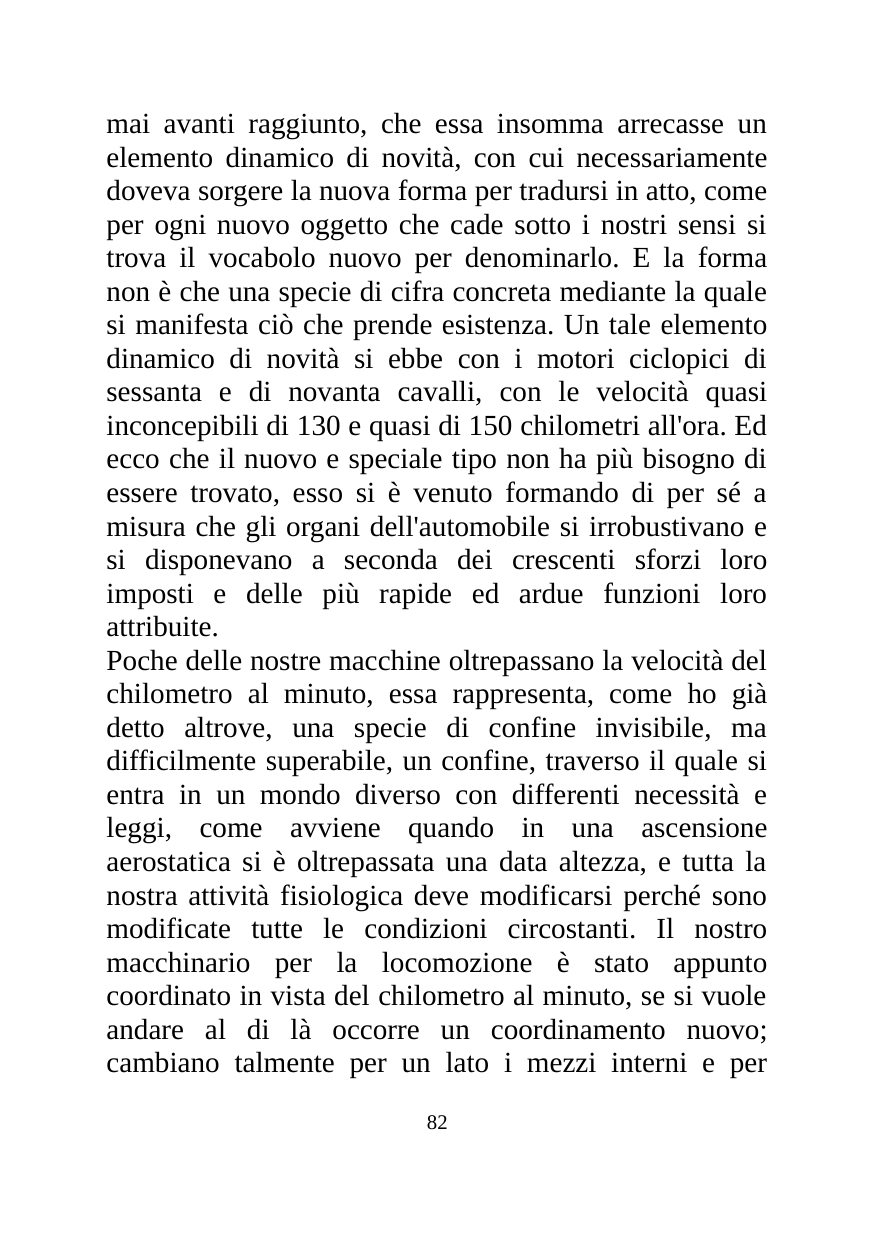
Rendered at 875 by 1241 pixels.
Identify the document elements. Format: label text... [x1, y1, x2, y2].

text mai avanti raggiunto, che essa insomma arrecasse un elemento dinamico di novità, con cui necessariamente doveva sorgere la nuova forma per tradursi in atto, come per ogni nuovo oggetto che cade sotto i nostri sensi si trova il vocabolo nuovo per denominarlo. E la forma non è che una specie di cifra concreta mediante la quale si manifesta ciò che prende esistenza. Un tale elemento dinamico di novità si ebbe con i motori ciclopici di sessanta e di novanta cavalli, con le velocità quasi inconcepibili di 130 e quasi di 150 chilometri all'ora. Ed ecco che il nuovo e speciale tipo non ha più bisogno di essere trovato, esso si è venuto formando di per sé a misura che gli organi dell'automobile si irrobustivano e si disponevano a seconda dei crescenti sforzi loro imposti e delle più rapide ed ardue funzioni loro attribuite. [106, 106, 768, 643]
text Poche delle nostre macchine oltrepassano la velocità del chilometro al minuto, essa rappresenta, come ho già detto altrove, una specie di confine invisibile, ma difficilmente superabile, un confine, traverso il quale si entra in un mondo diverso con differenti necessità e leggi, come avviene quando in una ascensione aerostatica si è oltrepassata una data altezza, e tutta la nostra attività fisiologica deve modificarsi perché sono modificate tutte le condizioni circostanti. Il nostro macchinario per la locomozione è stato appunto coordinato in vista del chilometro al minuto, se si vuole andare al di là occorre un coordinamento nuovo; cambiano talmente per un lato i mezzi interni e per [106, 643, 768, 1079]
